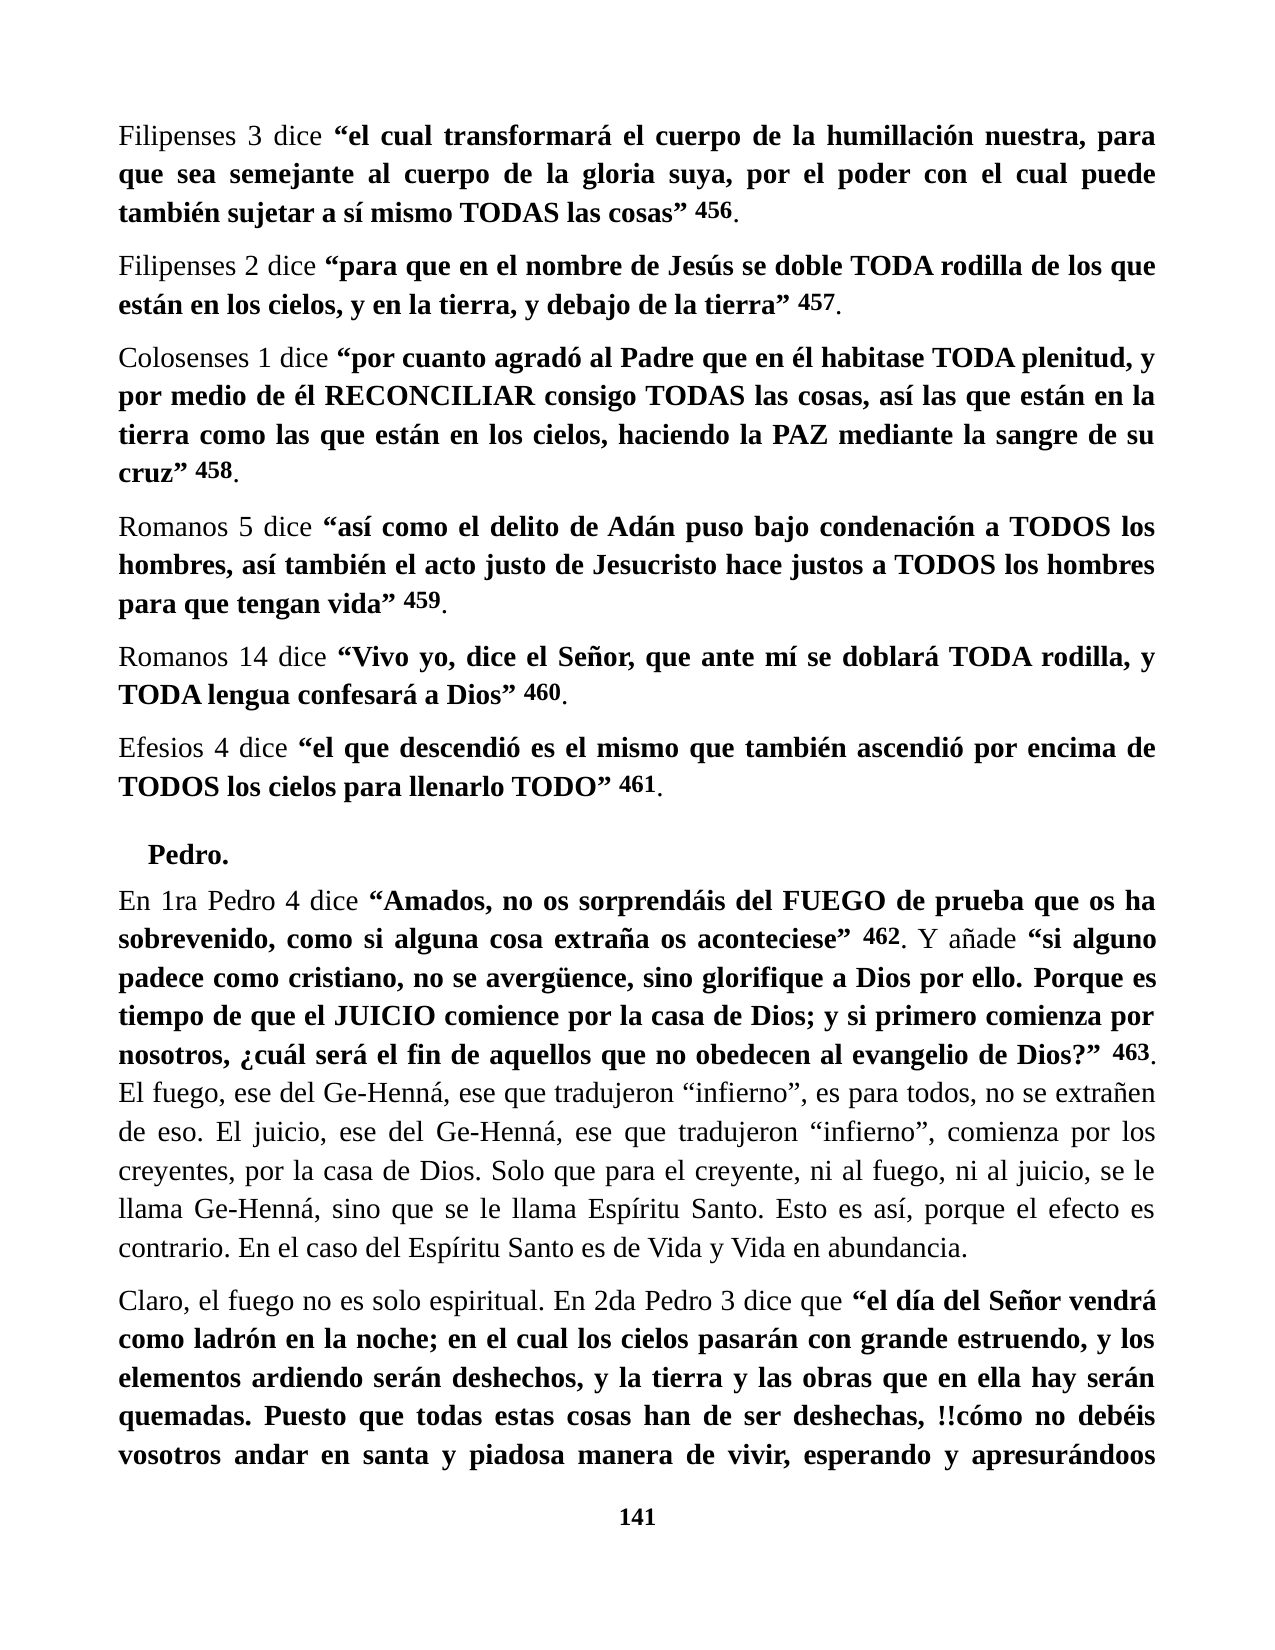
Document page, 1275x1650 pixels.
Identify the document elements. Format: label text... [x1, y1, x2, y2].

text Romanos 5 dice “así como el delito de Adán puso bajo condenación a TODOS los hombres, así también el acto justo de Jesucristo hace justos a TODOS los hombres para que tengan vida” . [118, 509, 1157, 619]
text Filipenses 3 dice “el cual transformará el cuerpo de la humillación nuestra, para que sea semejante al cuerpo de la gloria suya, por el poder con el cual puede también sujetar a sí mismo TODAS las cosas” . [118, 118, 1157, 229]
text Colosenses 1 dice “por cuanto agradó al Padre que en él habitase TODA plenitud, y por medio de él RECONCILIAR consigo TODAS las cosas, así las que están en la tierra como las que están en los cielos, haciendo la PAZ mediante la sangre de su cruz” . [118, 340, 1157, 489]
subtitle Pedro. [148, 837, 1157, 870]
text Romanos 14 dice “Vivo yo, dice el Señor, que ante mí se doblará TODA rodilla, y TODA lengua confesará a Dios” . [118, 639, 1157, 711]
text Efesios 4 dice “el que descendió es el mismo que también ascendió por encima de TODOS los cielos para llenarlo TODO” . [118, 731, 1157, 803]
text En 1ra Pedro 4 dice “Amados, no os sorprendáis del FUEGO de prueba que os ha sobrevenido, como si alguna cosa extraña os aconteciese” . Y añade “si alguno padece como cristiano, no se avergüence, sino glorifique a Dios por ello. Porque es tiempo de que el JUICIO comience por la casa de Dios; y si primero comienza por nosotros, ¿cuál será el fin de aquellos que no obedecen al evangelio de Dios?” . El fuego, ese del Ge-Henná, ese que tradujeron “infierno”, es para todos, no se extrañen de eso. El juicio, ese del Ge-Henná, ese que tradujeron “infierno”, comienza por los creyentes, por la casa de Dios. Solo que para el creyente, ni al fuego, ni al juicio, se le llama Ge-Henná, sino que se le llama Espíritu Santo. Esto es así, porque el efecto es contrario. En el caso del Espíritu Santo es de Vida y Vida en abundancia. [118, 883, 1157, 1263]
text Claro, el fuego no es solo espiritual. En 2da Pedro 3 dice que “el día del Señor vendrá como ladrón en la noche; en el cual los cielos pasarán con grande estruendo, y los elementos ardiendo serán deshechos, y la tierra y las obras que en ella hay serán quemadas. Puesto que todas estas cosas han de ser deshechas, !!cómo no debéis vosotros andar en santa y piadosa manera de vivir, esperando y apresurándoos [118, 1283, 1157, 1471]
text Filipenses 2 dice “para que en el nombre de Jesús se doble TODA rodilla de los que están en los cielos, y en la tierra, y debajo de la tierra” . [118, 248, 1157, 320]
